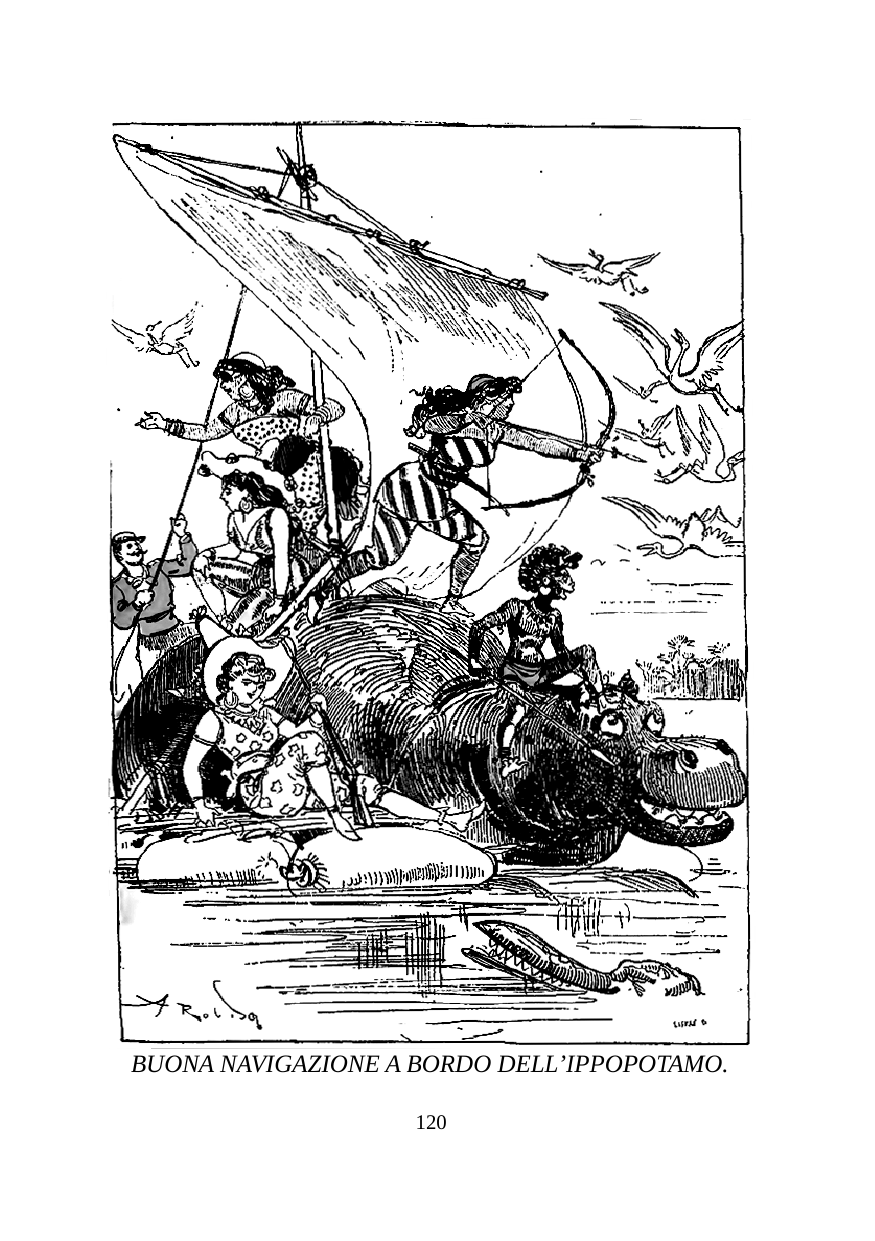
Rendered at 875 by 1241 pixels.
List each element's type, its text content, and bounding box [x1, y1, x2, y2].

text BUONA NAVIGAZIONE A BORDO DELL’IPPOPOTAMO. [106, 1049, 756, 1078]
picture [106, 118, 756, 1049]
